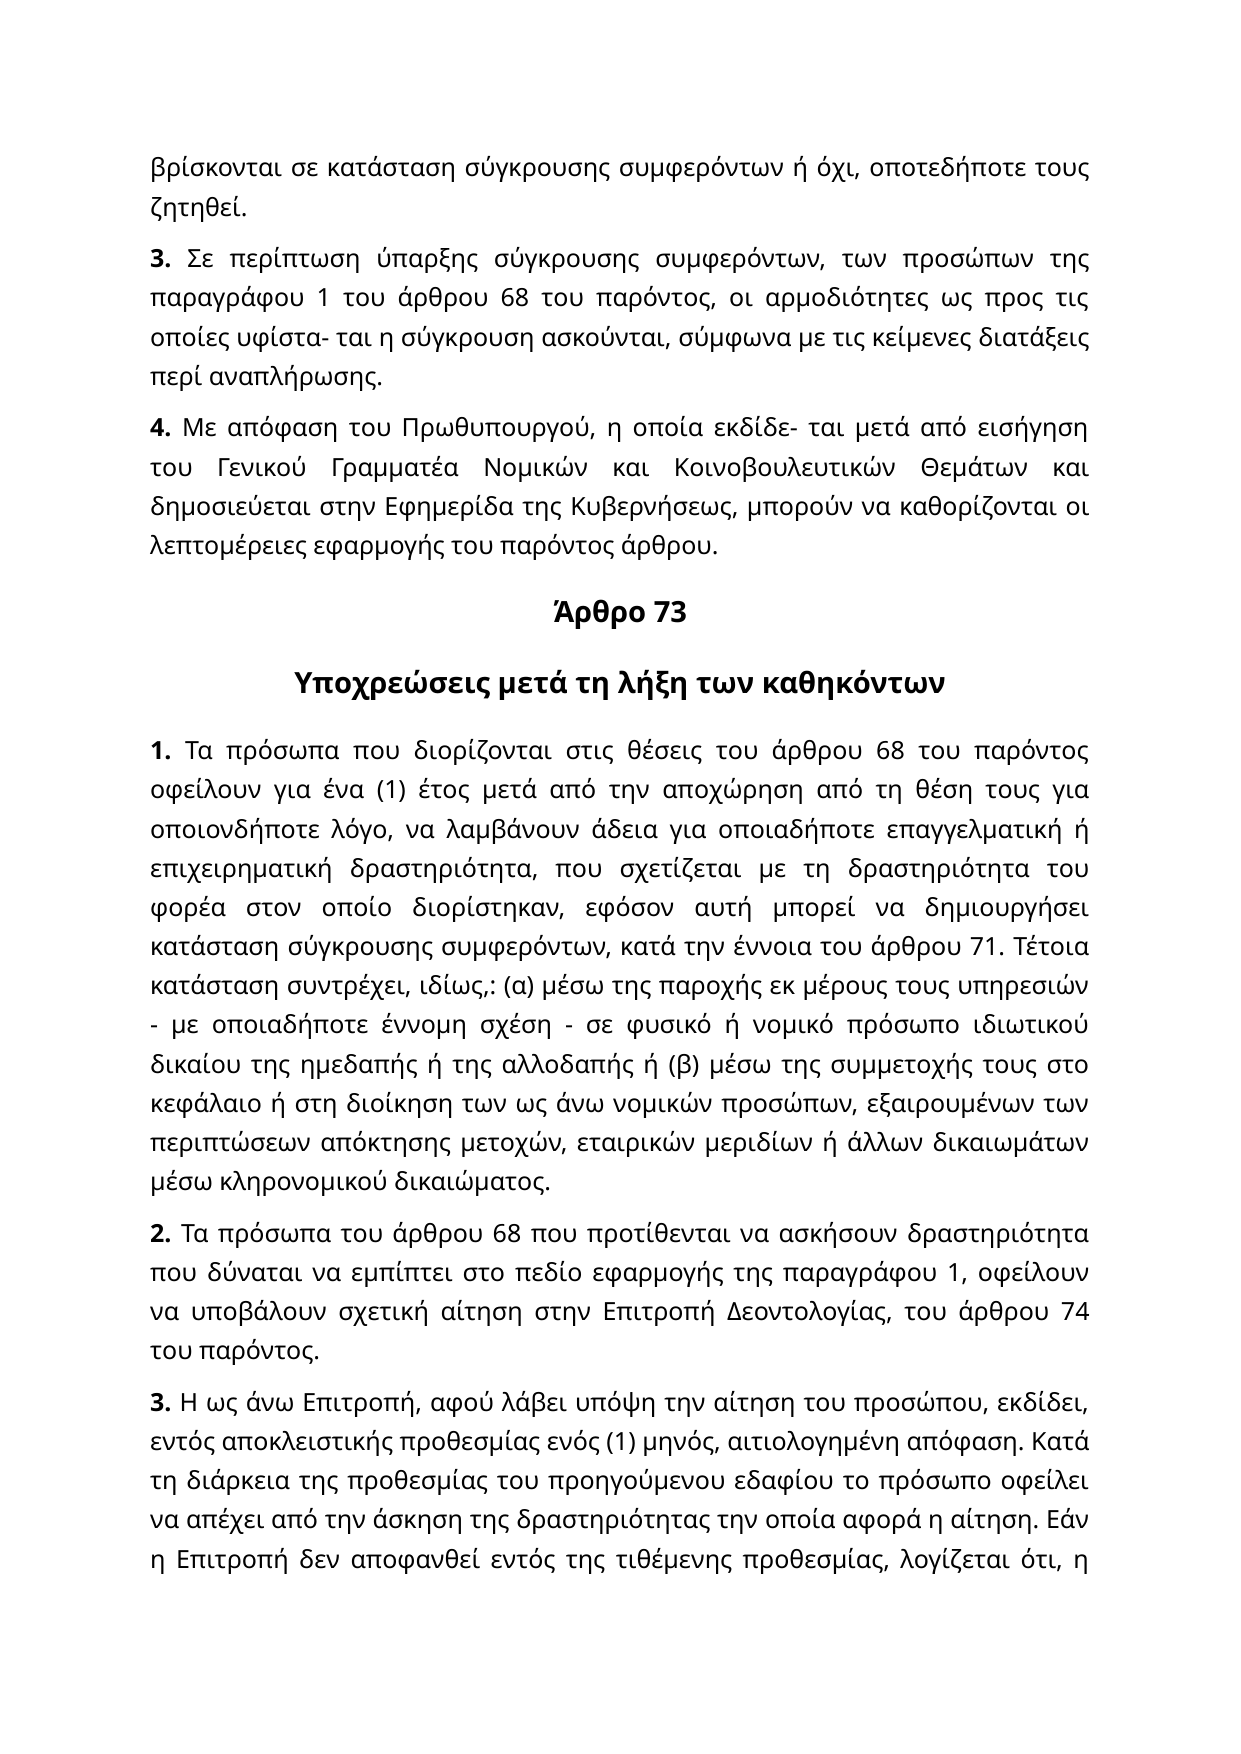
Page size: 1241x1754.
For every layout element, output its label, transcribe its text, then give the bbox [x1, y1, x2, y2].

text βρίσκονται σε κατάσταση σύγκρουσης συμφερόντων ή όχι, οποτεδήποτε τους ζητηθεί. [150, 150, 1090, 223]
subtitle Υποχρεώσεις μετά τη λήξη των καθηκόντων [150, 662, 1090, 702]
text 3. Σε περίπτωση ύπαρξης σύγκρουσης συμφερόντων, των προσώπων της παραγράφου 1 του άρθρου 68 του παρόντος, οι αρμοδιότητες ως προς τις οποίες υφίστα- ται η σύγκρουση ασκούνται, σύμφωνα με τις κείμενες διατάξεις περί αναπλήρωσης. [150, 241, 1090, 392]
text 1. Τα πρόσωπα που διορίζονται στις θέσεις του άρθρου 68 του παρόντος οφείλουν για ένα (1) έτος μετά από την αποχώρηση από τη θέση τους για οποιονδήποτε λόγο, να λαμβάνουν άδεια για οποιαδήποτε επαγγελματική ή επιχειρηματική δραστηριότητα, που σχετίζεται με τη δραστηριότητα του φορέα στον οποίο διορίστηκαν, εφόσον αυτή μπορεί να δημιουργήσει κατάσταση σύγκρουσης συμφερόντων, κατά την έννοια του άρθρου 71. Τέτοια κατάσταση συντρέχει, ιδίως,: (α) μέσω της παροχής εκ μέρους τους υπηρεσιών - με οποιαδήποτε έννομη σχέση - σε φυσικό ή νομικό πρόσωπο ιδιωτικού δικαίου της ημεδαπής ή της αλλοδαπής ή (β) μέσω της συμμετοχής τους στο κεφάλαιο ή στη διοίκηση των ως άνω νομικών προσώπων, εξαιρουμένων των περιπτώσεων απόκτησης μετοχών, εταιρικών μεριδίων ή άλλων δικαιωμάτων μέσω κληρονομικού δικαιώματος. [150, 733, 1090, 1198]
subtitle Άρθρο 73 [150, 592, 1090, 631]
text 2. Τα πρόσωπα του άρθρου 68 που προτίθενται να ασκήσουν δραστηριότητα που δύναται να εμπίπτει στο πεδίο εφαρμογής της παραγράφου 1, οφείλουν να υποβάλουν σχετική αίτηση στην Επιτροπή Δεοντολογίας, του άρθρου 74 του παρόντος. [150, 1215, 1090, 1367]
text 3. Η ως άνω Επιτροπή, αφού λάβει υπόψη την αίτηση του προσώπου, εκδίδει, εντός αποκλειστικής προθεσμίας ενός (1) μηνός, αιτιολογημένη απόφαση. Κατά τη διάρκεια της προθεσμίας του προηγούμενου εδαφίου το πρόσωπο οφείλει να απέχει από την άσκηση της δραστηριότητας την οποία αφορά η αίτηση. Εάν η Επιτροπή δεν αποφανθεί εντός της τιθέμενης προθεσμίας, λογίζεται ότι, η [150, 1384, 1090, 1575]
text 4. Με απόφαση του Πρωθυπουργού, η οποία εκδίδε- ται μετά από εισήγηση του Γενικού Γραμματέα Νομικών και Κοινοβουλευτικών Θεμάτων και δημοσιεύεται στην Εφημερίδα της Κυβερνήσεως, μπορούν να καθορίζονται οι λεπτομέρειες εφαρμογής του παρόντος άρθρου. [150, 410, 1090, 562]
